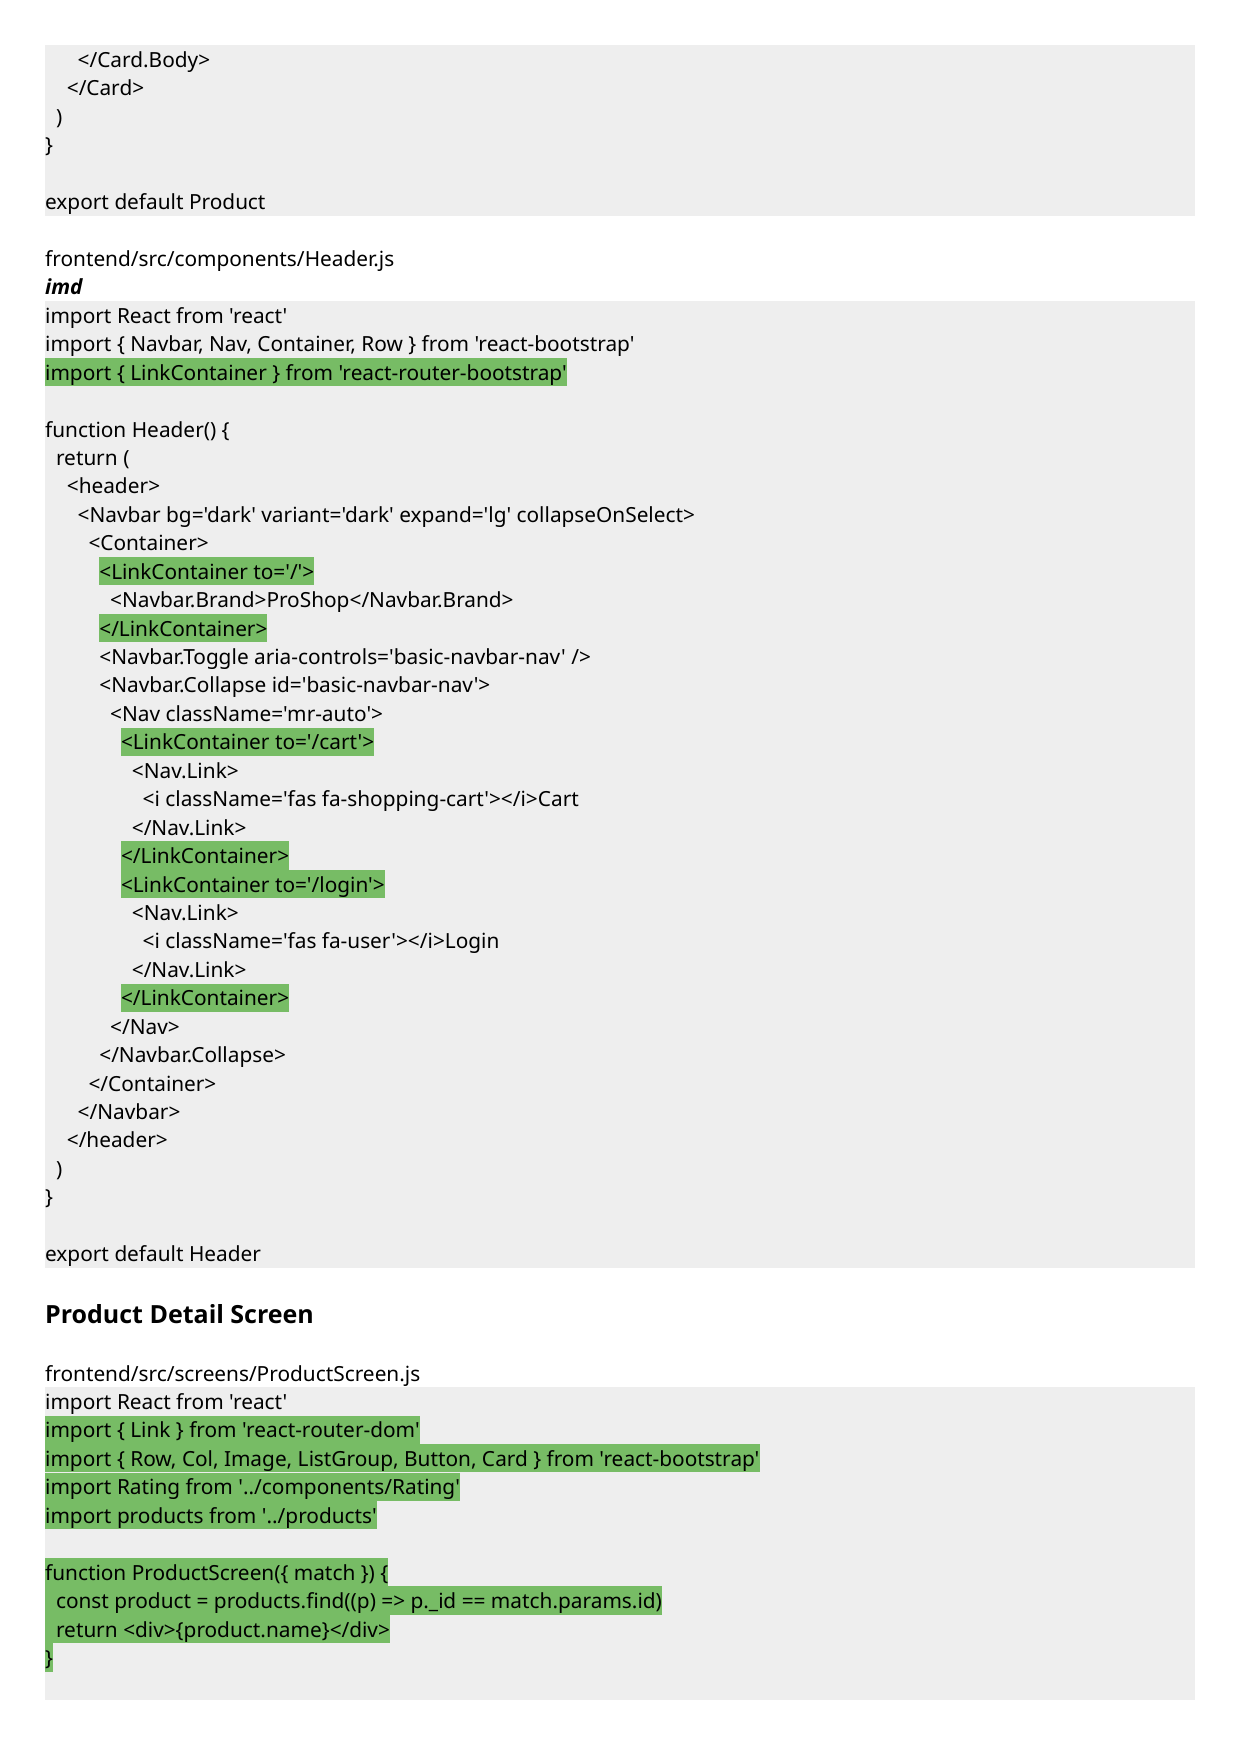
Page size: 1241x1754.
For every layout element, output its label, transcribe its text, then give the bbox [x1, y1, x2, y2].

text } [45, 130, 1195, 159]
text </LinkContainer> [45, 841, 1195, 870]
text <LinkContainer to='/'> [45, 557, 1195, 585]
text function Header() { [45, 415, 1195, 443]
text </Nav.Link> [45, 813, 1195, 841]
text import React from 'react' [45, 301, 1195, 329]
text frontend/src/components/Header.js [45, 244, 1195, 272]
text export default Header [45, 1239, 1195, 1268]
text <i className='fas fa-shopping-cart'></i>Cart [45, 784, 1195, 813]
text } [45, 1643, 1195, 1672]
text <Nav.Link> [45, 756, 1195, 784]
text <Nav className='mr-auto'> [45, 699, 1195, 727]
text ) [45, 102, 1195, 130]
text import { Link } from 'react-router-dom' [45, 1416, 1195, 1444]
text <Navbar.Toggle aria-controls='basic-navbar-nav' /> [45, 642, 1195, 671]
text import { Row, Col, Image, ListGroup, Button, Card } from 'react-bootstrap' [45, 1444, 1195, 1472]
text <Nav.Link> [45, 898, 1195, 927]
text <i className='fas fa-user'></i>Login [45, 927, 1195, 955]
text <Container> [45, 528, 1195, 557]
text function ProductScreen({ match }) { [45, 1558, 1195, 1586]
text <header> [45, 472, 1195, 500]
text import { LinkContainer } from 'react-router-bootstrap' [45, 358, 1195, 386]
text </LinkContainer> [45, 983, 1195, 1012]
text </Nav.Link> [45, 955, 1195, 983]
text frontend/src/screens/ProductScreen.js [45, 1359, 1195, 1387]
text <LinkContainer to='/login'> [45, 870, 1195, 898]
text </Container> [45, 1069, 1195, 1097]
text ) [45, 1154, 1195, 1182]
text <Navbar bg='dark' variant='dark' expand='lg' collapseOnSelect> [45, 500, 1195, 528]
text </Navbar.Collapse> [45, 1040, 1195, 1069]
text </LinkContainer> [45, 614, 1195, 642]
text </Navbar> [45, 1097, 1195, 1126]
text <Navbar.Brand>ProShop</Navbar.Brand> [45, 585, 1195, 614]
text } [45, 1182, 1195, 1211]
text <Navbar.Collapse id='basic-navbar-nav'> [45, 671, 1195, 699]
text </Card> [45, 73, 1195, 102]
text </Nav> [45, 1012, 1195, 1040]
text const product = products.find((p) => p._id == match.params.id) [45, 1586, 1195, 1615]
text Product Detail Screen [45, 1296, 1195, 1330]
text imd [45, 272, 1195, 301]
text import products from '../products' [45, 1501, 1195, 1529]
text return ( [45, 443, 1195, 472]
text <LinkContainer to='/cart'> [45, 727, 1195, 756]
text </Card.Body> [45, 45, 1195, 73]
text import React from 'react' [45, 1387, 1195, 1416]
text </header> [45, 1126, 1195, 1154]
text import { Navbar, Nav, Container, Row } from 'react-bootstrap' [45, 329, 1195, 358]
text import Rating from '../components/Rating' [45, 1472, 1195, 1501]
text export default Product [45, 187, 1195, 216]
text return <div>{product.name}</div> [45, 1615, 1195, 1643]
